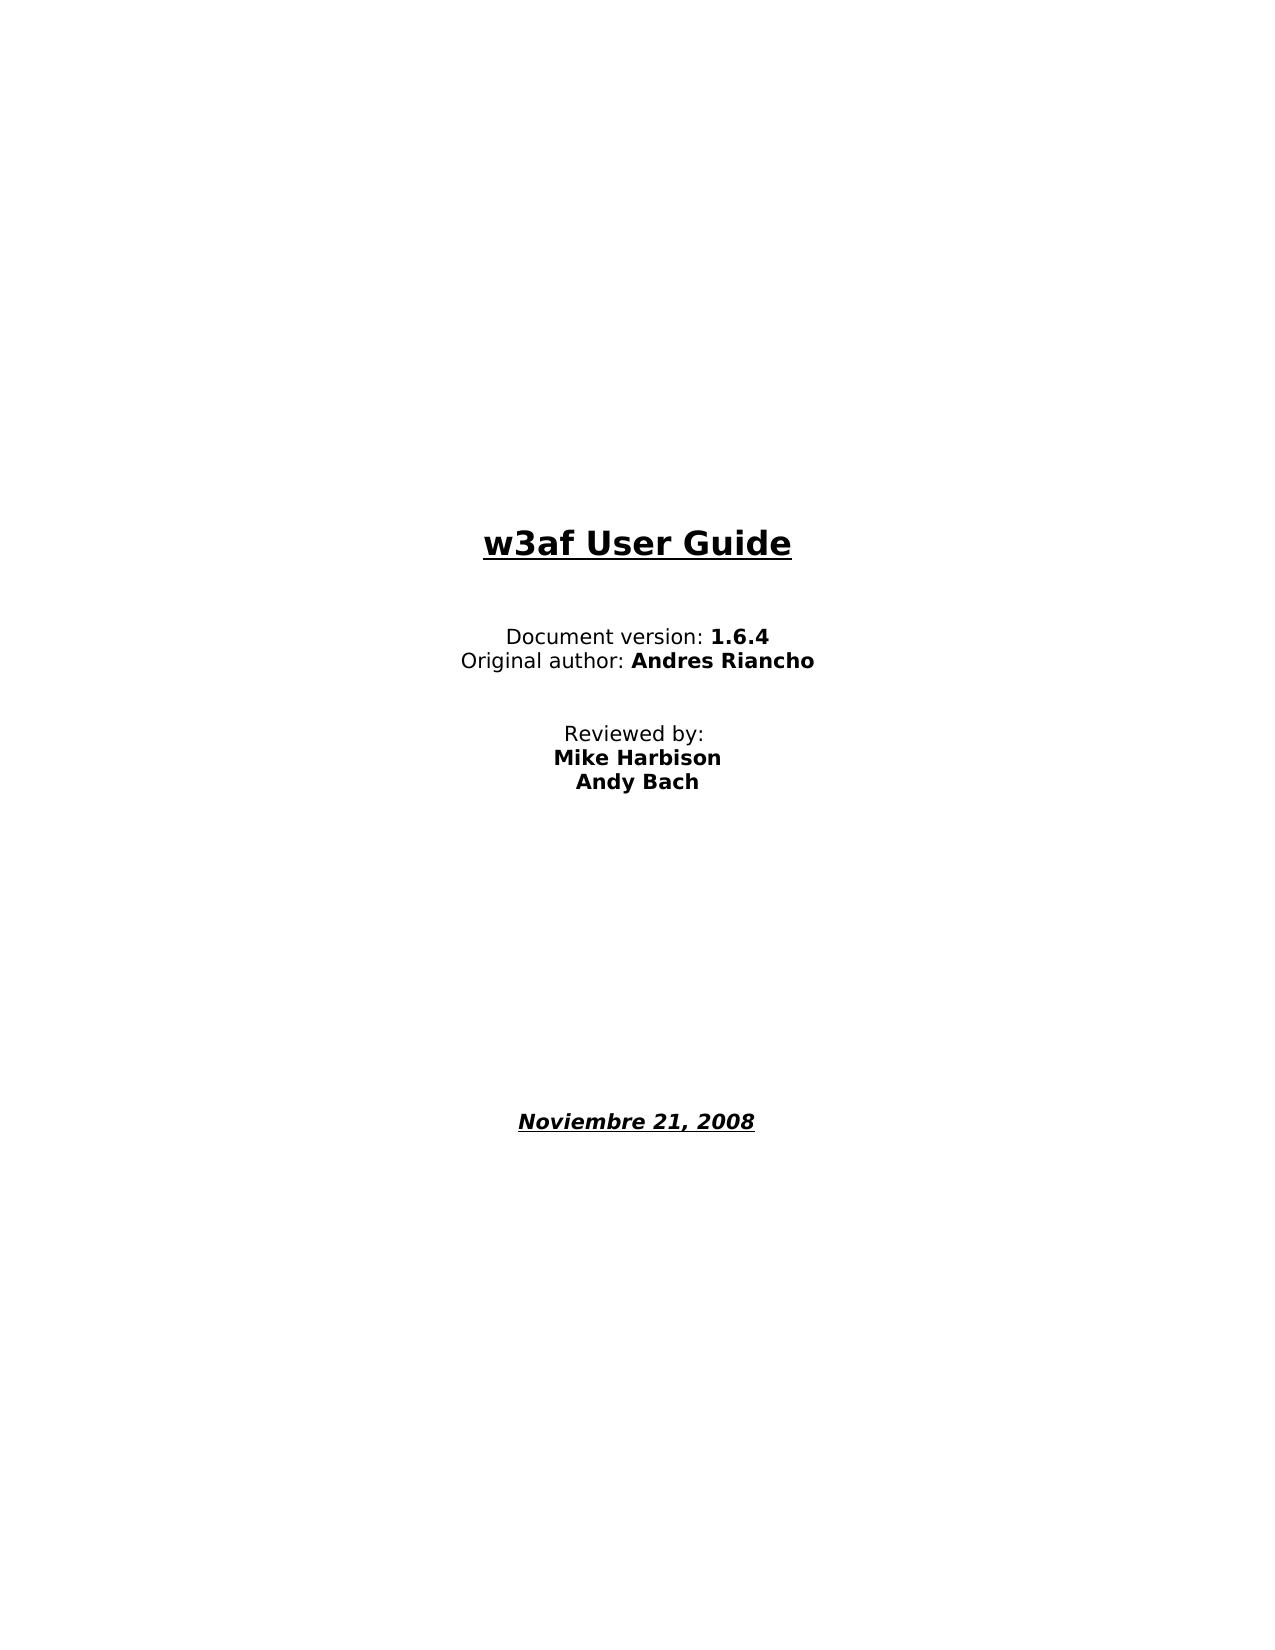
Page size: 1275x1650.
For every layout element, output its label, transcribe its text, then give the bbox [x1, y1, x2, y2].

text Original author: Andres Riancho [118, 649, 1157, 673]
text Reviewed by: [118, 722, 1157, 746]
text Document version: 1.6.4 [118, 625, 1157, 649]
text Mike Harbison [118, 746, 1157, 770]
subtitle w3af User Guide [118, 525, 1157, 564]
text Andy Bach [118, 770, 1157, 795]
text Noviembre 21, 2008 [118, 1110, 1157, 1134]
